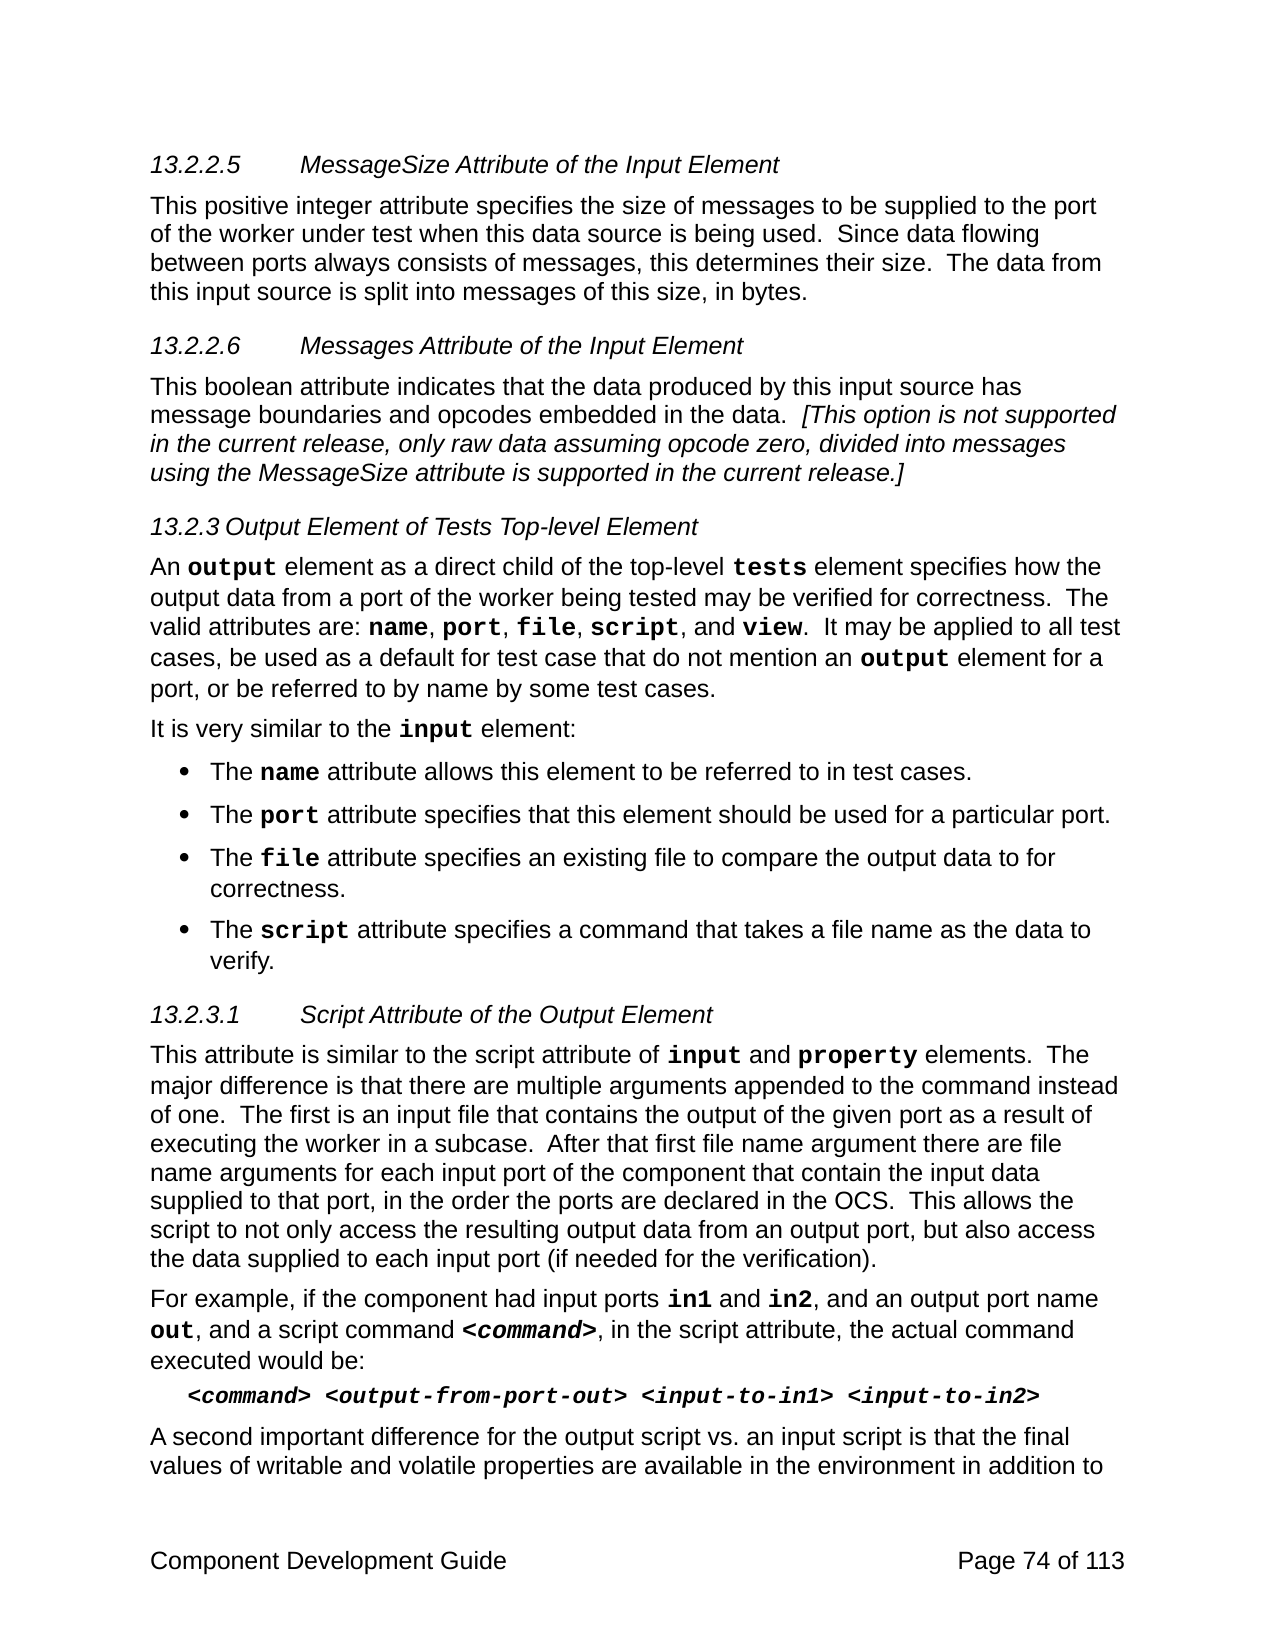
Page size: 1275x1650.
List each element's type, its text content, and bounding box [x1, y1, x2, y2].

text <command> <output-from-port-out> <input-to-in1> <input-to-in2> [187, 1384, 1125, 1410]
text This boolean attribute indicates that the data produced by this input source has message boundaries and opcodes embedded in the data. [This option is not supported in the current release, only raw data assuming opcode zero, divided into messages using the MessageSize attribute is supported in the current release.] [150, 371, 1125, 486]
text For example, if the component had input ports in1 and in2, and an output port name out, and a script command <command>, in the script attribute, the actual command executed would be: [150, 1284, 1125, 1375]
subtitle MessageSize Attribute of the Input Element [150, 150, 1125, 179]
list The name attribute allows this element to be referred to in test cases. [180, 757, 1125, 788]
subtitle Output Element of Tests Top-level Element [150, 511, 1125, 540]
text A second important difference for the output script vs. an input script is that the final values of writable and volatile properties are available in the environment in addition to [150, 1422, 1125, 1479]
text An output element as a direct child of the top-level tests element specifies how the output data from a port of the worker being tested may be verified for correctness. The valid attributes are: name, port, file, script, and view. It may be applied to all test cases, be used as a default for test case that do not mention an output element for a port, or be referred to by name by some test cases. [150, 552, 1125, 702]
subtitle Messages Attribute of the Input Element [150, 331, 1125, 359]
list The script attribute specifies a command that takes a file name as the data to verify. [180, 915, 1125, 974]
list The file attribute specifies an existing file to compare the output data to for correctness. [180, 843, 1125, 903]
text It is very similar to the input element: [150, 714, 1125, 745]
text This attribute is similar to the script attribute of input and property elements. The major difference is that there are multiple arguments appended to the command instead of one. The first is an input file that contains the output of the given port as a result of executing the worker in a subcase. After that first file name argument there are file name arguments for each input port of the component that contain the input data supplied to that port, in the order the ports are declared in the OCS. This allows the script to not only access the resulting output data from an output port, but also access the data supplied to each input port (if needed for the verification). [150, 1040, 1125, 1272]
list The port attribute specifies that this element should be used for a particular port. [180, 800, 1125, 831]
subtitle Script Attribute of the Output Element [150, 999, 1125, 1028]
text This positive integer attribute specifies the size of messages to be supplied to the port of the worker under test when this data source is being used. Since data flowing between ports always consists of messages, this determines their size. The data from this input source is split into messages of this size, in bytes. [150, 191, 1125, 306]
